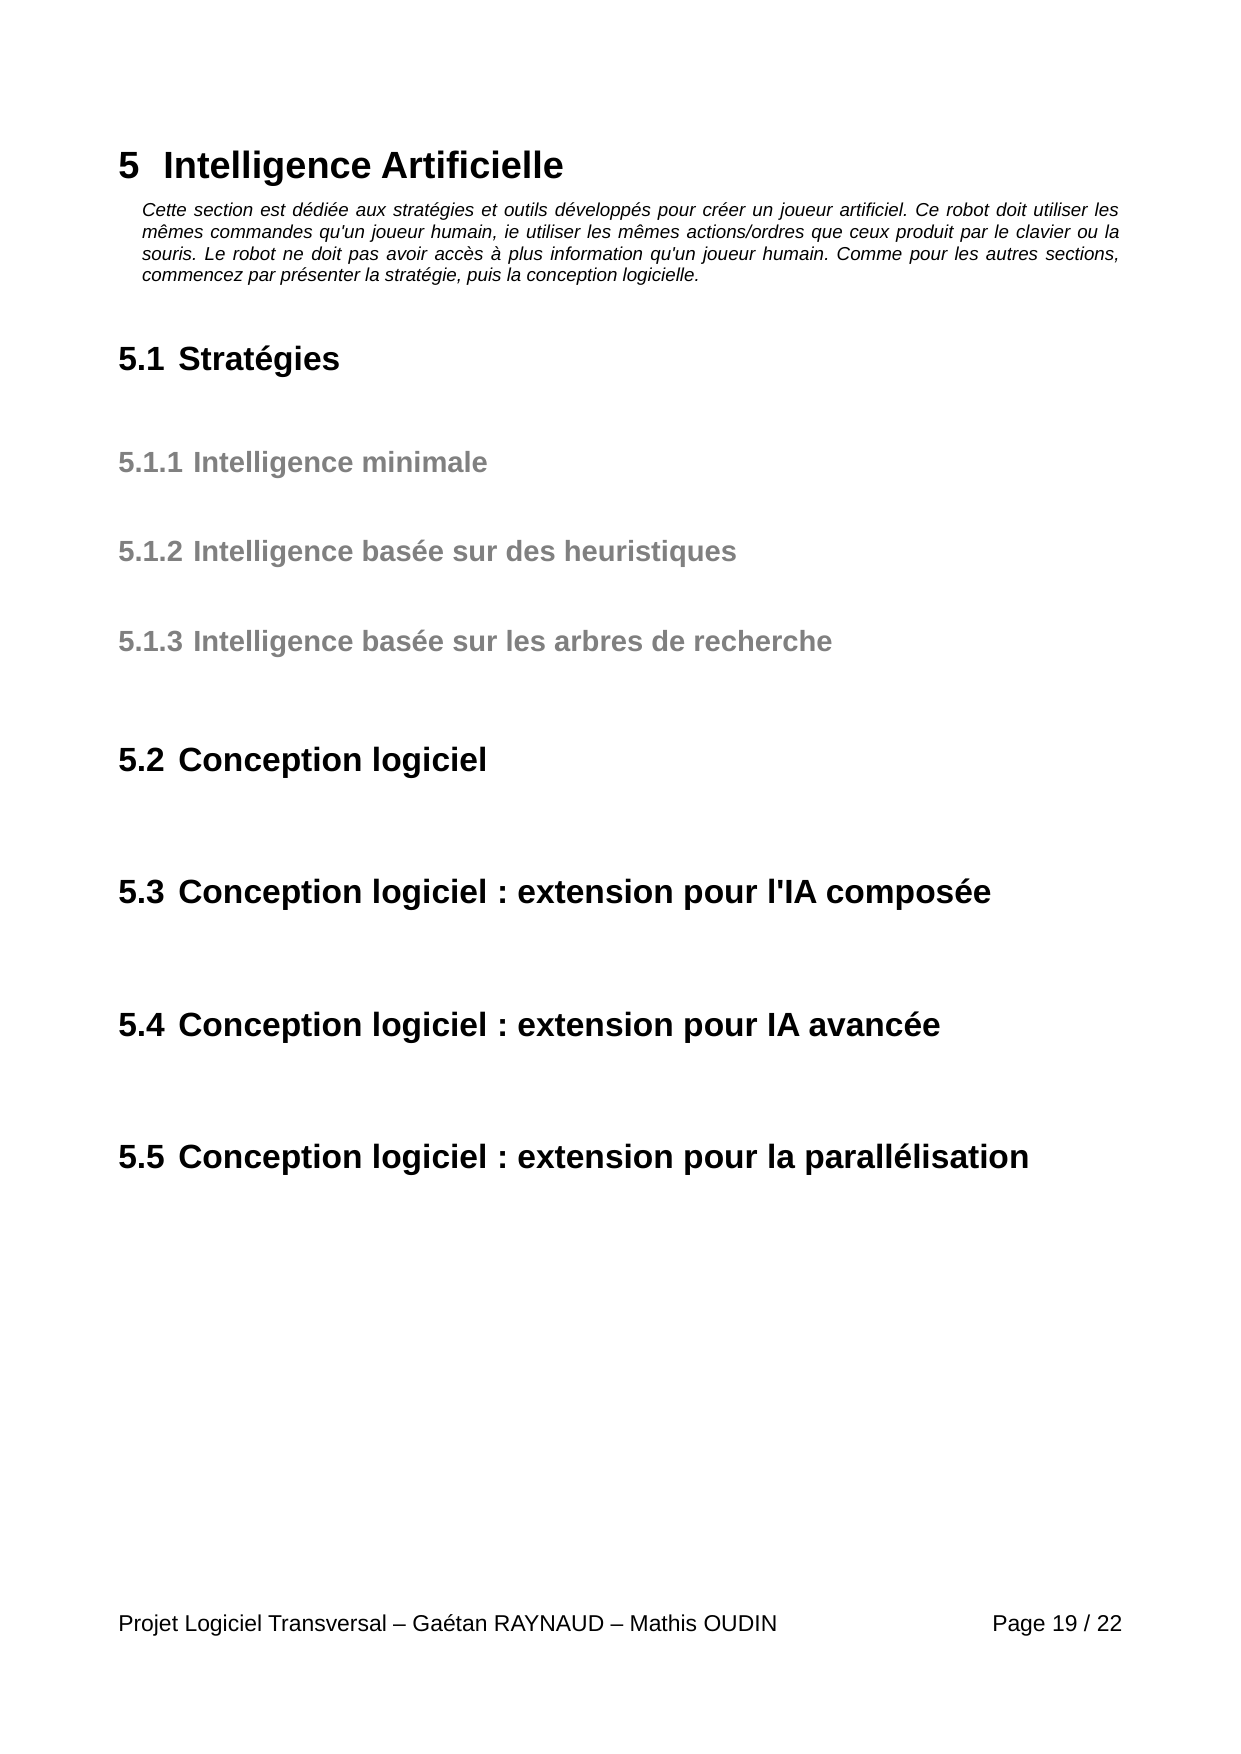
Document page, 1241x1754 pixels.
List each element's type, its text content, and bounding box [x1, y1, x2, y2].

subtitle Conception logiciel : extension pour IA avancée [118, 1004, 1122, 1043]
subtitle Stratégies [118, 339, 1122, 378]
subtitle Intelligence minimale [118, 445, 1122, 478]
subtitle Conception logiciel : extension pour la parallélisation [118, 1137, 1122, 1176]
text Cette section est dédiée aux stratégies et outils développés pour créer un joueur artificiel. Ce robot doit utiliser les mêmes commandes qu'un joueur humain, ie utiliser les mêmes actions/ordres que ceux produit par le clavier ou la souris. Le robot ne doit pas avoir accès à plus information qu'un joueur humain. Comme pour les autres sections, commencez par présenter la stratégie, puis la conception logicielle. [142, 199, 1122, 286]
subtitle Conception logiciel [118, 740, 1122, 778]
subtitle Intelligence basée sur les arbres de recherche [118, 624, 1122, 657]
subtitle Conception logiciel : extension pour l'IA composée [118, 872, 1122, 911]
subtitle Intelligence basée sur des heuristiques [118, 534, 1122, 568]
subtitle Intelligence Artificielle [118, 143, 1122, 187]
